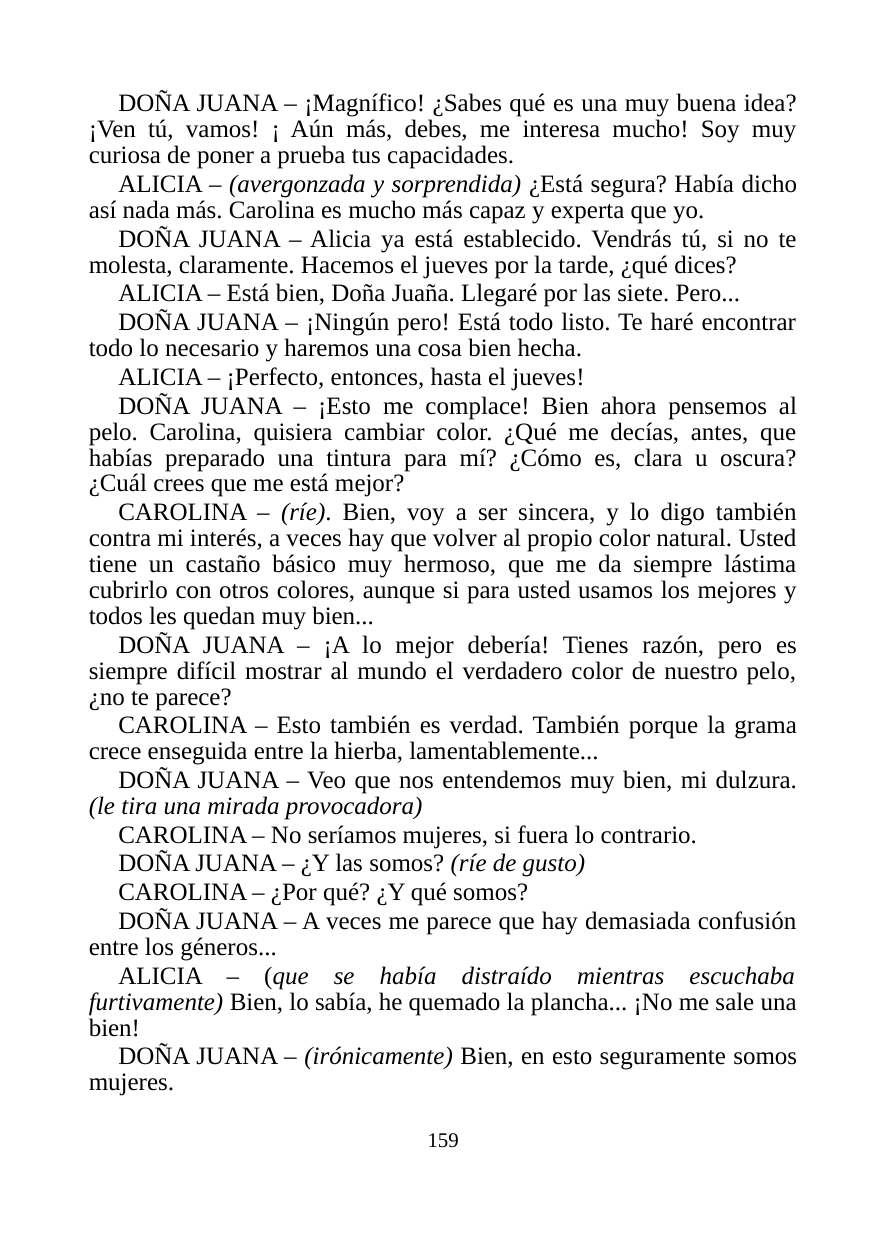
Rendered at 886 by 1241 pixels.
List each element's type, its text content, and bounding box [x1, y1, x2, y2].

text CAROLINA – No seríamos mujeres, si fuera lo contrario. [88, 820, 797, 848]
text ALICIA – ¡Perfecto, entonces, hasta el jueves! [88, 362, 797, 391]
text DOÑA JUANA – ¿Y las somos? (ríe de gusto) [88, 848, 797, 877]
text DOÑA JUANA – (irónicamente) Bien, en esto seguramente somos mujeres. [88, 1041, 797, 1096]
text DOÑA JUANA – ¡Ningún pero! Está todo listo. Te haré encontrar todo lo necesario y haremos una cosa bien hecha. [88, 307, 797, 362]
text DOÑA JUANA – Veo que nos entendemos muy bien, mi dulzura. (le tira una mirada provocadora) [88, 765, 797, 820]
text CAROLINA – ¿Por qué? ¿Y qué somos? [88, 877, 797, 906]
text DOÑA JUANA – ¡Magnífico! ¿Sabes qué es una muy buena idea? ¡Ven tú, vamos! ¡ Aún más, debes, me interesa mucho! Soy muy curiosa de poner a prueba tus capacidades. [88, 88, 797, 169]
text DOÑA JUANA – ¡A lo mejor debería! Tienes razón, pero es siempre difícil mostrar al mundo el verdadero color de nuestro pelo, ¿no te parece? [88, 630, 797, 710]
text CAROLINA – (ríe). Bien, voy a ser sincera, y lo digo también contra mi interés, a veces hay que volver al propio color natural. Usted tiene un castaño básico muy hermoso, que me da siempre lástima cubrirlo con otros colores, aunque si para usted usamos los mejores y todos les quedan muy bien... [88, 497, 797, 630]
text ALICIA – (que se había distraído mientras escuchaba furtivamente) Bien, lo sabía, he quemado la plancha... ¡No me sale una bien! [88, 961, 797, 1041]
text ALICIA – (avergonzada y sorprendida) ¿Está segura? Había dicho así nada más. Carolina es mucho más capaz y experta que yo. [88, 169, 797, 224]
text DOÑA JUANA – Alicia ya está establecido. Vendrás tú, si no te molesta, claramente. Hacemos el jueves por la tarde, ¿qué dices? [88, 224, 797, 278]
text CAROLINA – Esto también es verdad. También porque la grama crece enseguida entre la hierba, lamentablemente... [88, 710, 797, 765]
text ALICIA – Está bien, Doña Juaña. Llegaré por las siete. Pero... [88, 278, 797, 307]
text DOÑA JUANA – A veces me parece que hay demasiada confusión entre los géneros... [88, 906, 797, 961]
text DOÑA JUANA – ¡Esto me complace! Bien ahora pensemos al pelo. Carolina, quisiera cambiar color. ¿Qué me decías, antes, que habías preparado una tintura para mí? ¿Cómo es, clara u oscura? ¿Cuál crees que me está mejor? [88, 391, 797, 497]
